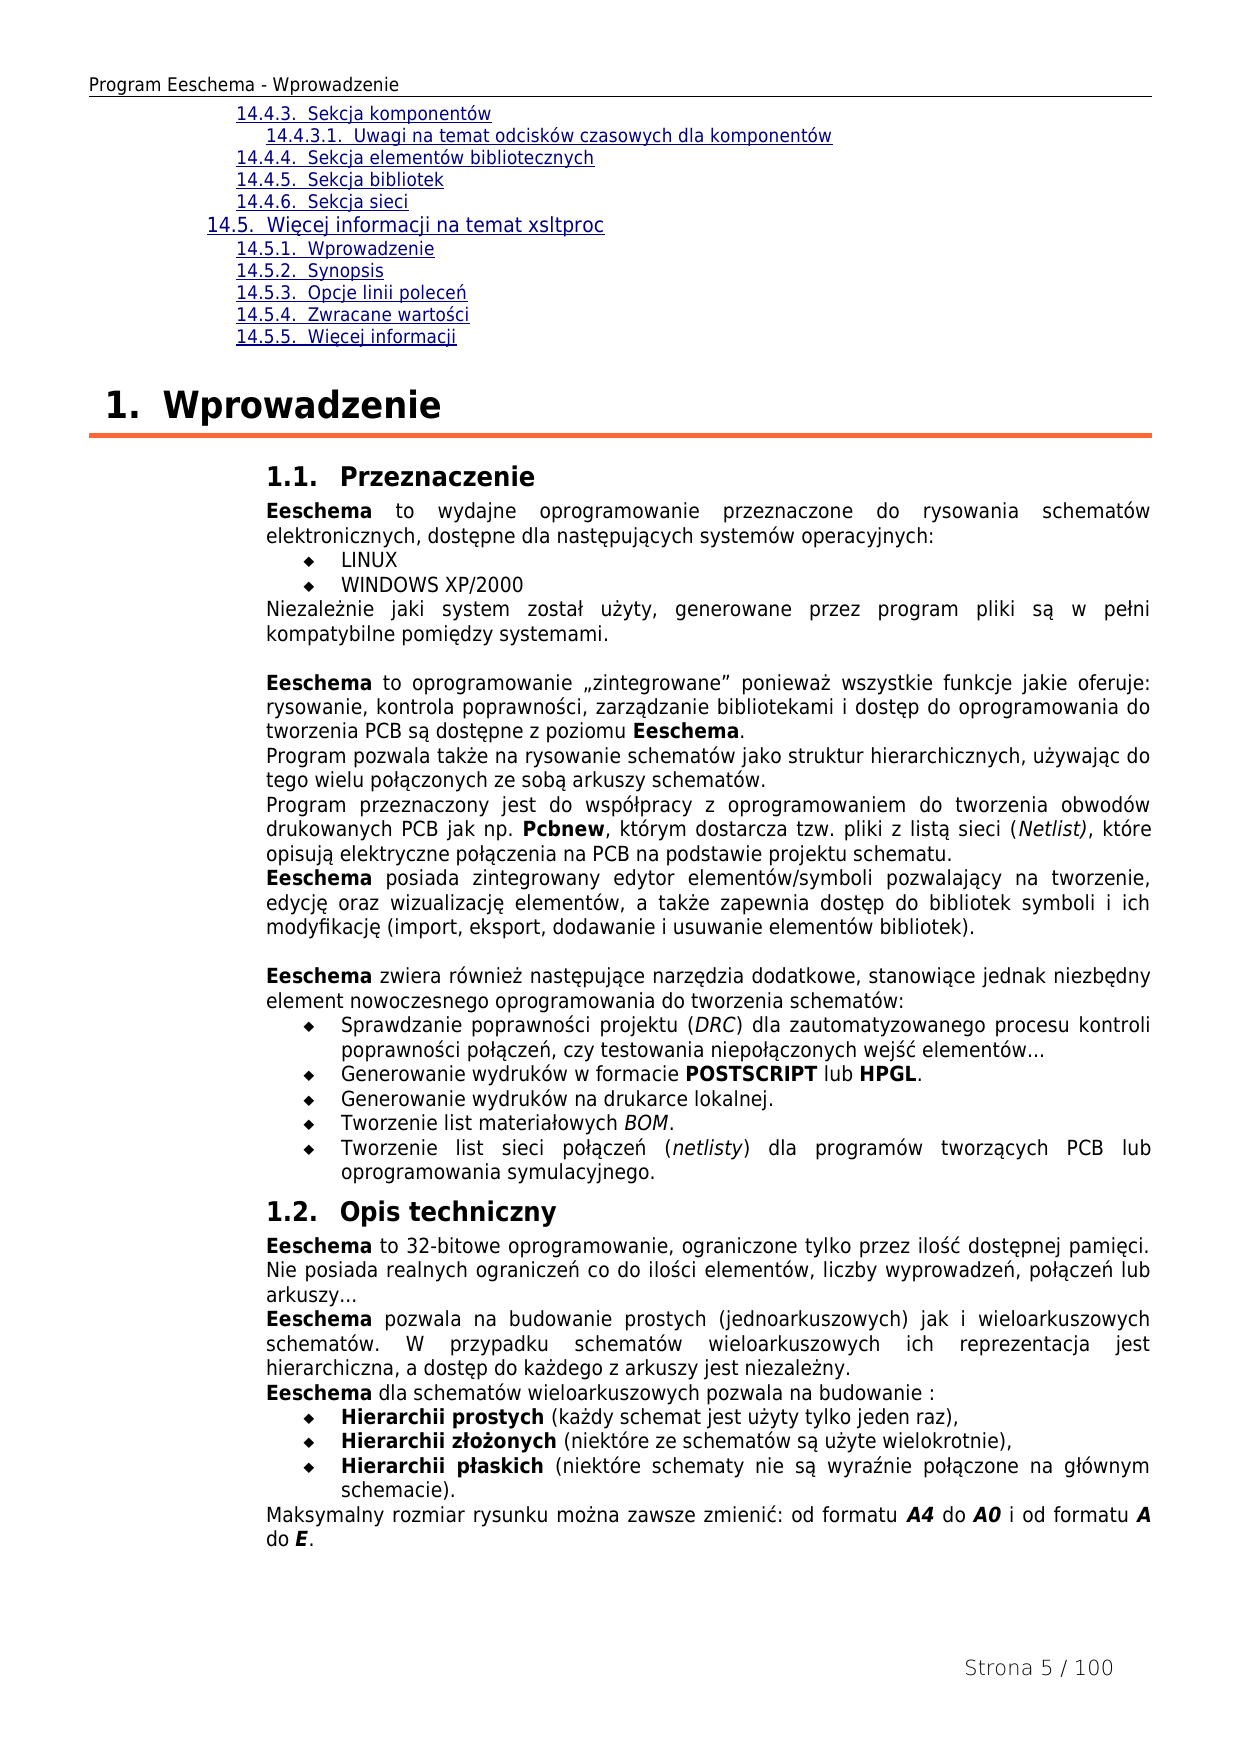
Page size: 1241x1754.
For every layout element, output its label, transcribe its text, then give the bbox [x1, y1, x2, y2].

subtitle Przeznaczenie [266, 462, 1152, 493]
text Maksymalny rozmiar rysunku można zawsze zmienić: od formatu A4 do A0 i od formatu A do E. [266, 1503, 1152, 1552]
text Program pozwala także na rysowanie schematów jako struktur hierarchicznych, używając do tego wielu połączonych ze sobą arkuszy schematów. [266, 744, 1152, 793]
text 14.5.5. Więcej informacji [236, 326, 1152, 348]
text Eeschema to oprogramowanie „zintegrowane” ponieważ wszystkie funkcje jakie oferuje: rysowanie, kontrola poprawności, zarządzanie bibliotekami i dostęp do oprogramowania do tworzenia PCB są dostępne z poziomu Eeschema. [266, 670, 1152, 744]
list LINUX [303, 548, 1152, 572]
list Tworzenie list sieci połączeń (netlisty) dla programów tworzących PCB lub oprogramowania symulacyjnego. [303, 1136, 1152, 1184]
text Eeschema posiada zintegrowany edytor elementów/symboli pozwalający na tworzenie, edycję oraz wizualizację elementów, a także zapewnia dostęp do bibliotek symboli i ich modyfikację (import, eksport, dodawanie i usuwanie elementów bibliotek). [266, 866, 1152, 940]
text 14.5.4. Zwracane wartości [236, 304, 1152, 326]
list Generowanie wydruków w formacie POSTSCRIPT lub HPGL. [303, 1062, 1152, 1087]
list Tworzenie list materiałowych BOM. [303, 1111, 1152, 1136]
text 14.4.3. Sekcja komponentów [236, 103, 1152, 125]
text Niezależnie jaki system został użyty, generowane przez program pliki są w pełni kompatybilne pomiędzy systemami. [266, 597, 1152, 646]
text 14.4.3.1. Uwagi na temat odcisków czasowych dla komponentów [266, 125, 1152, 147]
text Eeschema to 32-bitowe oprogramowanie, ograniczone tylko przez ilość dostępnej pamięci. Nie posiada realnych ograniczeń co do ilości elementów, liczby wyprowadzeń, połączeń lub arkuszy... [266, 1234, 1152, 1307]
list Hierarchii złożonych (niektóre ze schematów są użyte wielokrotnie), [303, 1429, 1152, 1454]
text 14.5.2. Synopsis [236, 260, 1152, 282]
list Sprawdzanie poprawności projektu (DRC) dla zautomatyzowanego procesu kontroli poprawności połączeń, czy testowania niepołączonych wejść elementów... [303, 1013, 1152, 1062]
text 14.5.1. Wprowadzenie [236, 238, 1152, 260]
list WINDOWS XP/2000 [303, 572, 1152, 597]
text 14.5. Więcej informacji na temat xsltproc [207, 213, 1152, 238]
text Eeschema to wydajne oprogramowanie przeznaczone do rysowania schematów elektronicznych, dostępne dla następujących systemów operacyjnych: [266, 499, 1152, 548]
list Generowanie wydruków na drukarce lokalnej. [303, 1087, 1152, 1111]
text Eeschema pozwala na budowanie prostych (jednoarkuszowych) jak i wieloarkuszowych schematów. W przypadku schematów wieloarkuszowych ich reprezentacja jest hierarchiczna, a dostęp do każdego z arkuszy jest niezależny. [266, 1307, 1152, 1381]
text Eeschema dla schematów wieloarkuszowych pozwala na budowanie : [266, 1381, 1152, 1405]
text 14.4.5. Sekcja bibliotek [236, 169, 1152, 191]
text Program przeznaczony jest do współpracy z oprogramowaniem do tworzenia obwodów drukowanych PCB jak np. Pcbnew, którym dostarcza tzw. pliki z listą sieci (Netlist), które opisują elektryczne połączenia na PCB na podstawie projektu schematu. [266, 793, 1152, 866]
text 14.4.6. Sekcja sieci [236, 191, 1152, 213]
list Hierarchii prostych (każdy schemat jest użyty tylko jeden raz), [303, 1405, 1152, 1429]
subtitle Wprowadzenie [88, 377, 1152, 438]
text 14.5.3. Opcje linii poleceń [236, 282, 1152, 304]
subtitle Opis techniczny [266, 1196, 1152, 1228]
text 14.4.4. Sekcja elementów bibliotecznych [236, 147, 1152, 169]
list Hierarchii płaskich (niektóre schematy nie są wyraźnie połączone na głównym schemacie). [303, 1454, 1152, 1503]
text Eeschema zwiera również następujące narzędzia dodatkowe, stanowiące jednak niezbędny element nowoczesnego oprogramowania do tworzenia schematów: [266, 964, 1152, 1013]
